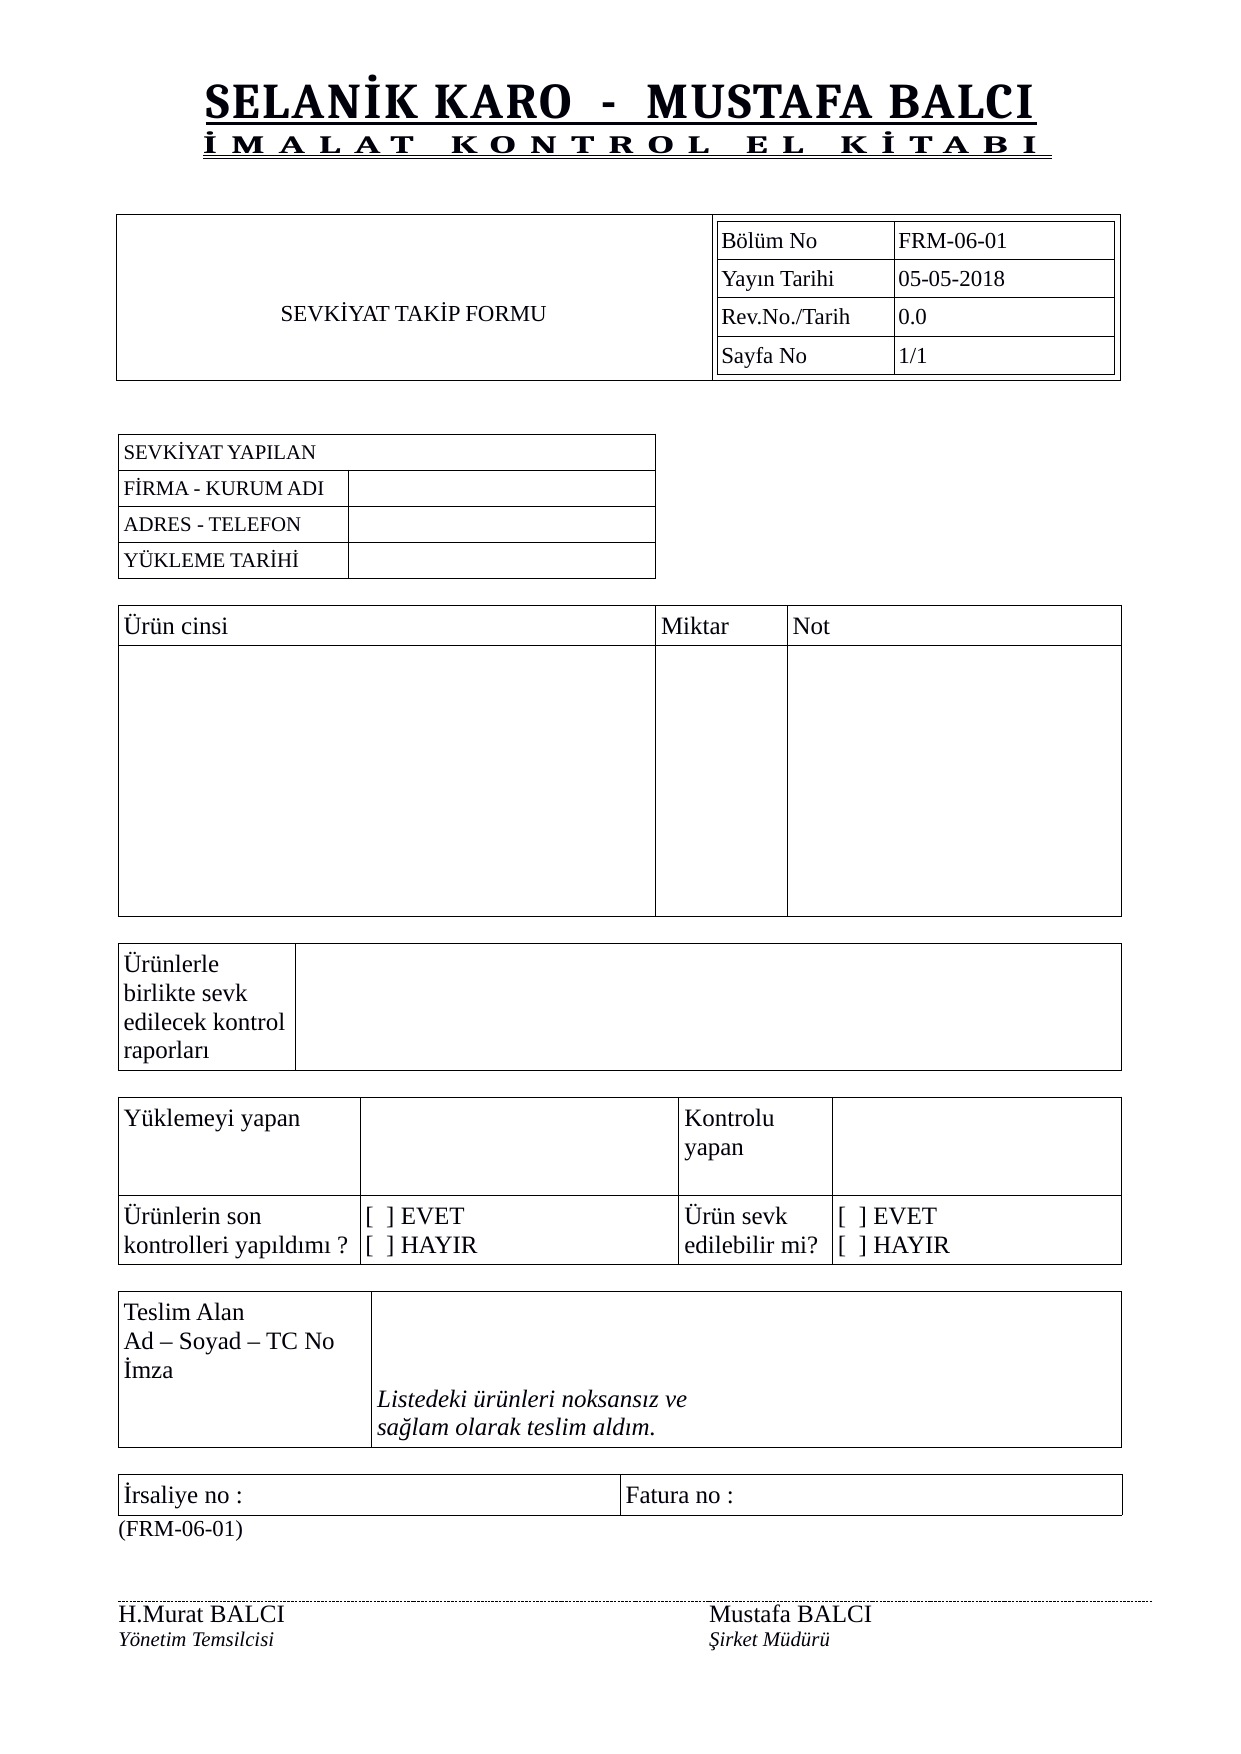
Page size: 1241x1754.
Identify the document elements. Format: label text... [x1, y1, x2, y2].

table_header Ürün cinsi [119, 606, 655, 645]
table_cell ADRES - TELEFON [119, 507, 348, 542]
table_cell [349, 507, 655, 542]
table_header SEVKİYAT YAPILAN [119, 435, 655, 469]
table_header Listedeki ürünleri noksansız ve sağlam olarak teslim aldım. [372, 1292, 1121, 1447]
table_cell [119, 646, 655, 916]
table_cell [ ] EVET [ ] HAYIR [833, 1196, 1121, 1264]
table_header FRM-06-01 [895, 222, 1114, 259]
table_cell [349, 471, 655, 506]
table_cell [349, 543, 655, 578]
table_header Yüklemeyi yapan [119, 1098, 360, 1195]
table_header [713, 215, 1120, 380]
table_header [361, 1098, 678, 1195]
table_cell 1/1 [895, 337, 1114, 374]
table_cell YÜKLEME TARİHİ [119, 543, 348, 578]
table_cell Ürün sevk edilebilir mi? [679, 1196, 832, 1264]
table_header [833, 1098, 1121, 1195]
table_header Teslim Alan Ad – Soyad – TC No İmza [119, 1292, 371, 1447]
table_header İrsaliye no : [119, 1475, 620, 1514]
table_header Ürünlerle birlikte sevk edilecek kontrol raporları [119, 944, 295, 1070]
table_cell Ürünlerin son kontrolleri yapıldımı ? [119, 1196, 360, 1264]
table_cell [ ] EVET [ ] HAYIR [361, 1196, 678, 1264]
table_cell [788, 646, 1121, 916]
table_header [296, 944, 1121, 1070]
table_header Miktar [656, 606, 787, 645]
table_header Kontrolu yapan [679, 1098, 832, 1195]
table_header Fatura no : [621, 1475, 1122, 1514]
table_cell 05-05-2018 [895, 260, 1114, 297]
table_header Not [788, 606, 1121, 645]
text (FRM-06-01) [118, 1516, 1122, 1541]
table_cell Rev.No./Tarih [718, 298, 894, 336]
table_cell FİRMA - KURUM ADI [119, 471, 348, 506]
table_cell 0.0 [895, 298, 1114, 336]
table_header SEVKİYAT TAKİP FORMU [117, 215, 712, 380]
table_cell [656, 646, 787, 916]
table_cell Yayın Tarihi [718, 260, 894, 297]
table_cell Sayfa No [718, 337, 894, 374]
table_header Bölüm No [718, 222, 894, 259]
